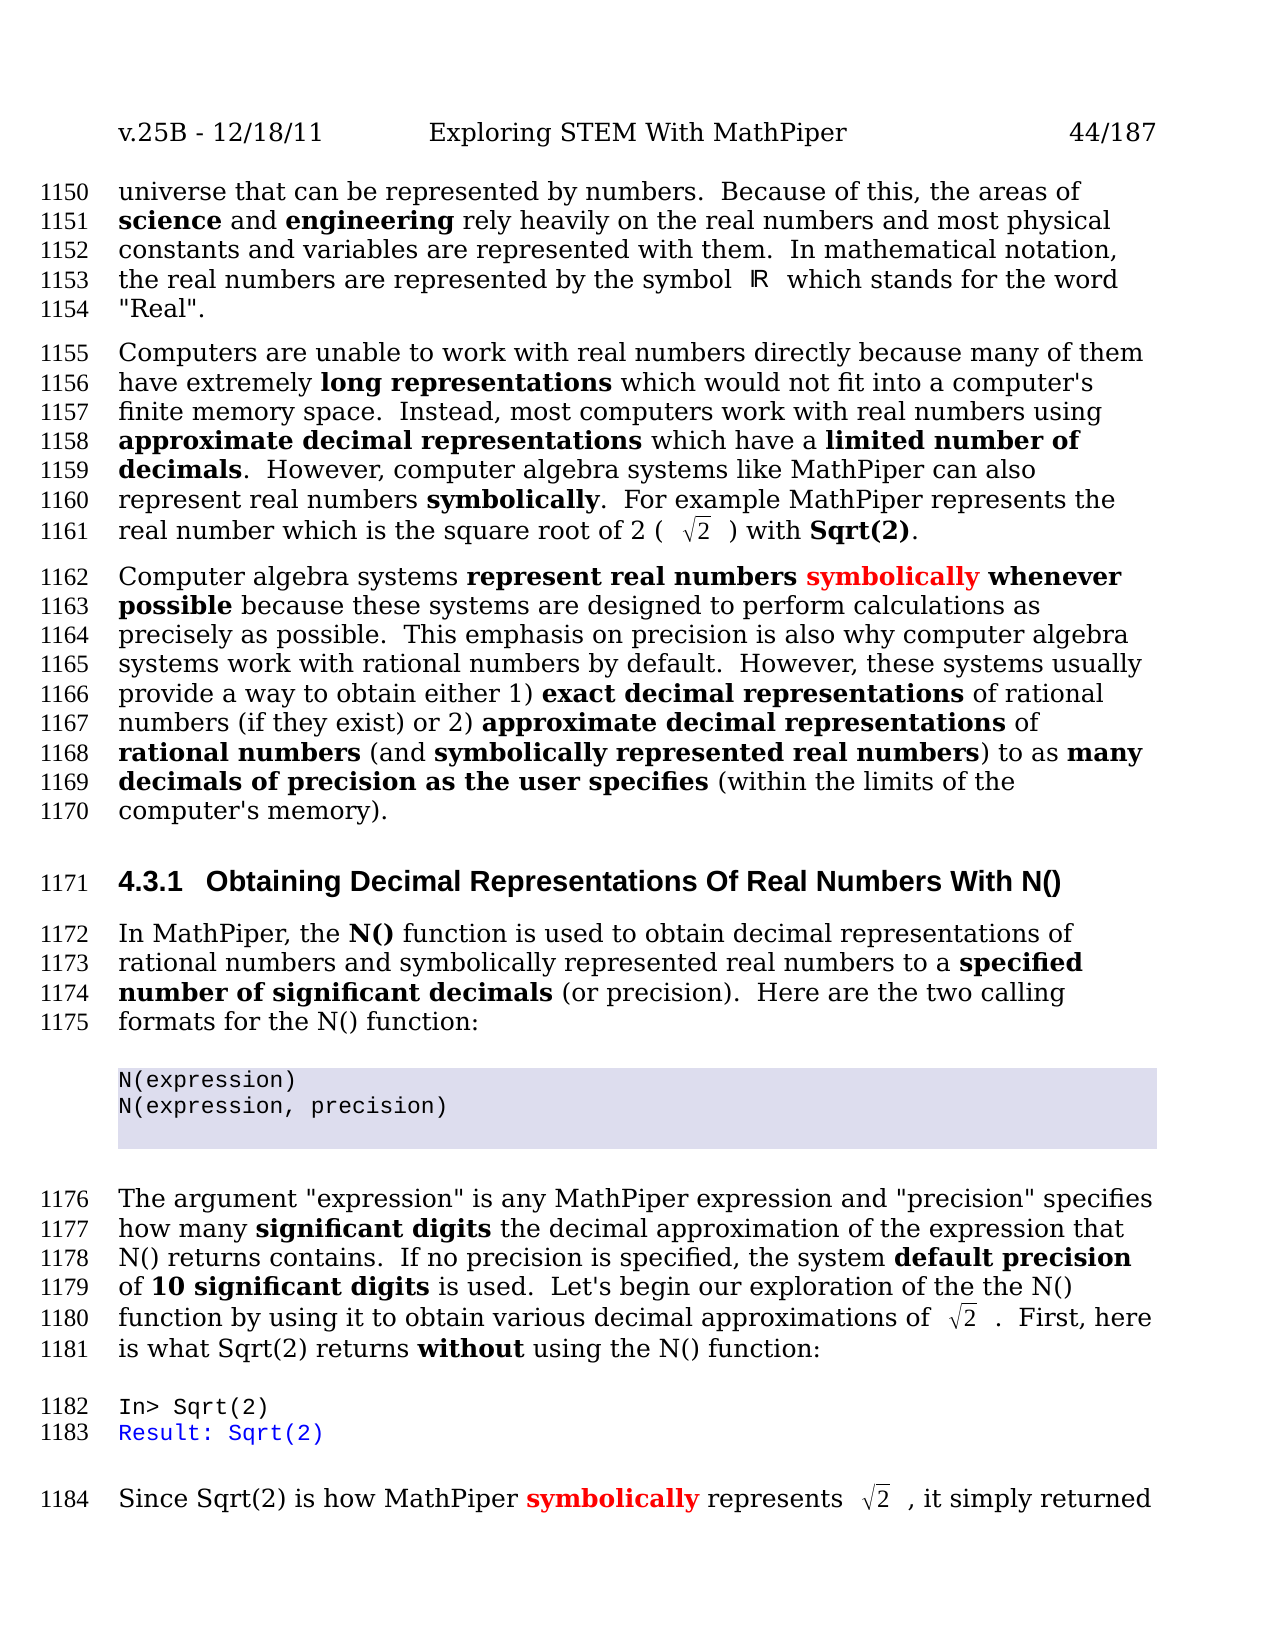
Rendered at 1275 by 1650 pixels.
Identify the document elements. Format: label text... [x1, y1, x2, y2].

text In MathPiper, the N() function is used to obtain decimal representations of rational numbers and symbolically represented real numbers to a specified number of significant decimals (or precision). Here are the two calling formats for the N() function: [118, 919, 1157, 1036]
text Computers are unable to work with real numbers directly because many of them have extremely long representations which would not fit into a computer's finite memory space. Instead, most computers work with real numbers using approximate decimal representations which have a limited number of decimals. However, computer algebra systems like MathPiper can also represent real numbers symbolically. For example MathPiper represents the real number which is the square root of 2 () with Sqrt(2). [118, 338, 1157, 547]
text universe that can be represented by numbers. Because of this, the areas of science and engineering rely heavily on the real numbers and most physical constants and variables are represented with them. In mathematical notation, the real numbers are represented by the symbolwhich stands for the word "Real". [118, 177, 1157, 323]
text The argument "expression" is any MathPiper expression and "precision" specifies how many significant digits the decimal approximation of the expression that N() returns contains. If no precision is specified, the system default precision of 10 significant digits is used. Let's begin our exploration of the the N() function by using it to obtain various decimal approximations of. First, here is what Sqrt(2) returns without using the N() function: [118, 1184, 1157, 1363]
text Result: Sqrt(2) [118, 1421, 1157, 1447]
table_header N(expression) N(expression, precision) [118, 1068, 1157, 1149]
text Since Sqrt(2) is how MathPiper symbolically represents, it simply returned [118, 1482, 1157, 1515]
text In> Sqrt(2) [118, 1396, 1157, 1421]
subtitle Obtaining Decimal Representations Of Real Numbers With N() [118, 864, 1157, 898]
text Computer algebra systems represent real numbers symbolically whenever possible because these systems are designed to perform calculations as precisely as possible. This emphasis on precision is also why computer algebra systems work with rational numbers by default. However, these systems usually provide a way to obtain either 1) exact decimal representations of rational numbers (if they exist) or 2) approximate decimal representations of rational numbers (and symbolically represented real numbers) to as many decimals of precision as the user specifies (within the limits of the computer's memory). [118, 562, 1157, 825]
